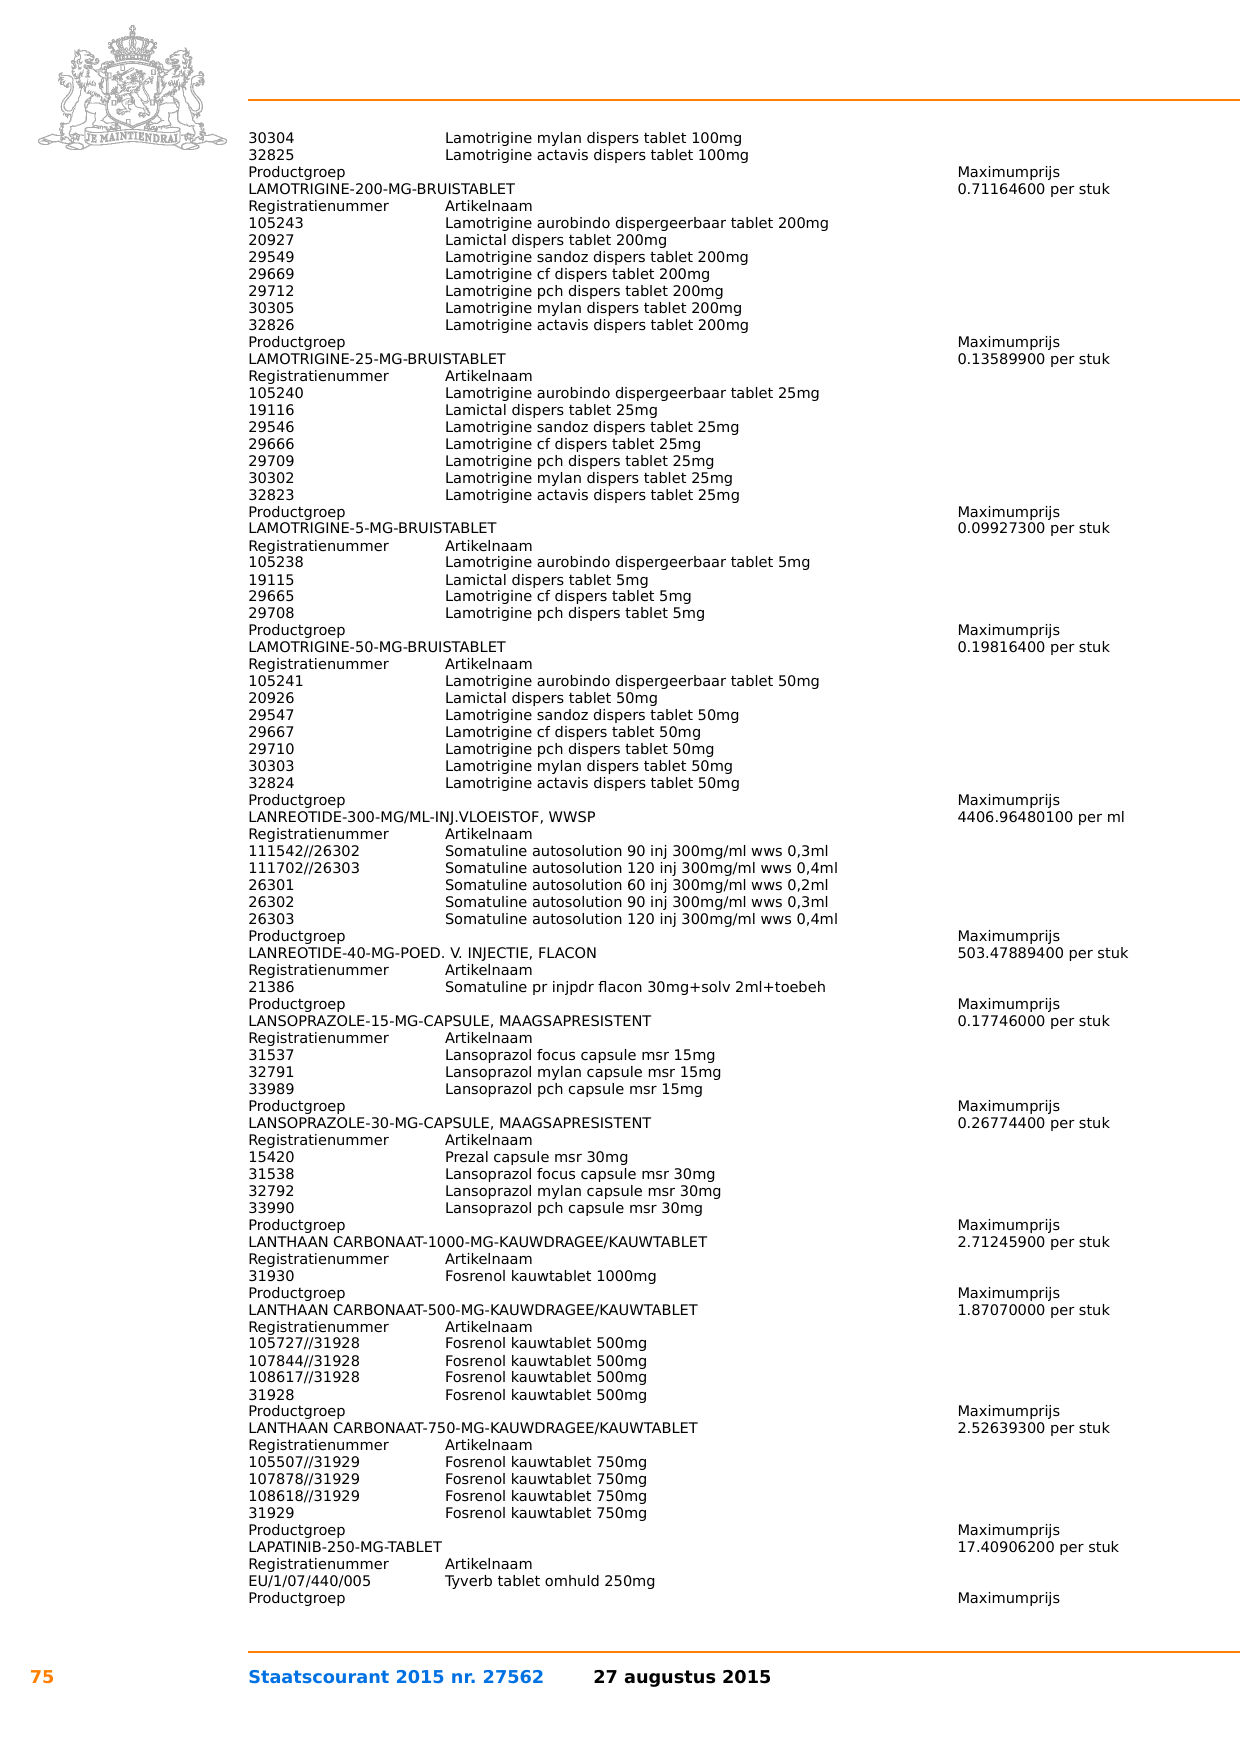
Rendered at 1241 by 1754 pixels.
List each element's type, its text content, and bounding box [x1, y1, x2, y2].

table_cell 29546 [248, 419, 439, 436]
table_cell [951, 741, 1163, 758]
table_cell [951, 571, 1163, 588]
table_cell LANSOPRAZOLE-15-MG-CAPSULE, MAAGSAPRESISTENT [248, 1013, 951, 1030]
table_cell [951, 1268, 1163, 1284]
table_cell Lamotrigine sandoz dispers tablet 200mg [439, 249, 951, 266]
table_cell Artikelnaam [439, 1437, 951, 1454]
table_cell Lansoprazol mylan capsule msr 15mg [439, 1064, 951, 1081]
table_cell 30304 [248, 130, 439, 147]
table_cell 29669 [248, 266, 439, 283]
table_cell 33990 [248, 1200, 439, 1217]
table_cell 29667 [248, 724, 439, 741]
table_cell Lamotrigine actavis dispers tablet 200mg [439, 317, 951, 334]
table_cell Artikelnaam [439, 1030, 951, 1047]
table_cell Lamotrigine mylan dispers tablet 100mg [439, 130, 951, 147]
table_cell [951, 300, 1163, 317]
table_cell [951, 232, 1163, 249]
table_cell [951, 198, 1163, 215]
table_cell [951, 826, 1163, 843]
table_cell 21386 [248, 979, 439, 996]
table_cell [951, 877, 1163, 894]
table_cell 29708 [248, 605, 439, 622]
table_cell Lamotrigine cf dispers tablet 5mg [439, 588, 951, 605]
table_cell [951, 402, 1163, 418]
table_cell [439, 504, 951, 520]
table_cell 0.71164600 per stuk [951, 181, 1163, 198]
table_cell [951, 894, 1163, 911]
table_cell [951, 130, 1163, 147]
table_cell Registratienummer [248, 1251, 439, 1267]
table_cell Lamotrigine aurobindo dispergeerbaar tablet 50mg [439, 673, 951, 690]
table_cell [439, 334, 951, 351]
table_cell 29709 [248, 453, 439, 469]
table_cell 111702//26303 [248, 860, 439, 877]
table_cell [951, 249, 1163, 266]
table_cell Maximumprijs [951, 1522, 1163, 1539]
table_cell Fosrenol kauwtablet 1000mg [439, 1268, 951, 1284]
table_cell Fosrenol kauwtablet 750mg [439, 1471, 951, 1488]
table_cell Registratienummer [248, 538, 439, 554]
table_cell LAPATINIB-250-MG-TABLET [248, 1539, 951, 1556]
table_cell [951, 385, 1163, 402]
table_cell [951, 1183, 1163, 1199]
table_cell [951, 758, 1163, 775]
table_cell LANTHAAN CARBONAAT-1000-MG-KAUWDRAGEE/KAUWTABLET [248, 1234, 951, 1251]
table_cell Lamotrigine aurobindo dispergeerbaar tablet 200mg [439, 215, 951, 232]
table_cell 29710 [248, 741, 439, 758]
table_cell [951, 368, 1163, 384]
table_cell Productgroep [248, 1098, 439, 1115]
table_cell Registratienummer [248, 1437, 439, 1454]
table_cell Maximumprijs [951, 1590, 1163, 1607]
table_cell 26301 [248, 877, 439, 894]
table_cell Lansoprazol focus capsule msr 30mg [439, 1166, 951, 1183]
table_cell Maximumprijs [951, 504, 1163, 520]
table_cell Lamotrigine pch dispers tablet 200mg [439, 283, 951, 300]
table_cell Fosrenol kauwtablet 500mg [439, 1369, 951, 1386]
table_cell Registratienummer [248, 1132, 439, 1149]
table_cell 0.09927300 per stuk [951, 520, 1163, 537]
table_cell LANREOTIDE-40-MG-POED. V. INJECTIE, FLACON [248, 945, 951, 962]
table_cell Somatuline autosolution 120 inj 300mg/ml wws 0,4ml [439, 911, 951, 928]
table_cell [951, 979, 1163, 996]
table_cell [951, 1081, 1163, 1098]
table_cell [951, 588, 1163, 605]
table_cell Lamotrigine pch dispers tablet 50mg [439, 741, 951, 758]
table_cell 1.87070000 per stuk [951, 1301, 1163, 1318]
table_cell [439, 622, 951, 639]
table_cell [951, 470, 1163, 486]
table_cell Lamotrigine actavis dispers tablet 100mg [439, 147, 951, 164]
table_cell Artikelnaam [439, 538, 951, 554]
table_cell 0.26774400 per stuk [951, 1115, 1163, 1132]
table_cell Maximumprijs [951, 928, 1163, 945]
table_cell Maximumprijs [951, 334, 1163, 351]
table_cell Lansoprazol pch capsule msr 15mg [439, 1081, 951, 1098]
table_cell LANTHAAN CARBONAAT-750-MG-KAUWDRAGEE/KAUWTABLET [248, 1420, 951, 1437]
table_cell Productgroep [248, 1217, 439, 1233]
table_cell 26302 [248, 894, 439, 911]
table_cell Artikelnaam [439, 1132, 951, 1149]
table_cell 29666 [248, 436, 439, 452]
table_cell Productgroep [248, 928, 439, 945]
table_cell [951, 843, 1163, 860]
table_cell LAMOTRIGINE-200-MG-BRUISTABLET [248, 181, 951, 198]
table_cell 0.13589900 per stuk [951, 351, 1163, 368]
table_cell [951, 453, 1163, 469]
table_cell 30302 [248, 470, 439, 486]
table_cell [439, 1098, 951, 1115]
table_cell [951, 1505, 1163, 1522]
table_cell Registratienummer [248, 368, 439, 384]
table_cell 17.40906200 per stuk [951, 1539, 1163, 1556]
table_cell [951, 1471, 1163, 1488]
table_cell 19115 [248, 571, 439, 588]
table_cell [951, 860, 1163, 877]
table_cell 31930 [248, 1268, 439, 1284]
table_cell Fosrenol kauwtablet 750mg [439, 1454, 951, 1471]
table_cell 26303 [248, 911, 439, 928]
table_cell Artikelnaam [439, 198, 951, 215]
table_cell [951, 554, 1163, 571]
table_cell [439, 1590, 951, 1607]
table_cell [951, 1437, 1163, 1454]
table_cell [951, 1353, 1163, 1369]
table_cell Fosrenol kauwtablet 750mg [439, 1488, 951, 1505]
table_cell Productgroep [248, 792, 439, 809]
table_cell 29547 [248, 707, 439, 724]
table_cell Lamotrigine cf dispers tablet 50mg [439, 724, 951, 741]
table_cell Registratienummer [248, 656, 439, 673]
table_cell 105727//31928 [248, 1335, 439, 1352]
table_cell [951, 1386, 1163, 1403]
table_cell Artikelnaam [439, 656, 951, 673]
table_cell 31929 [248, 1505, 439, 1522]
table_cell Lamotrigine pch dispers tablet 5mg [439, 605, 951, 622]
table_cell 31928 [248, 1386, 439, 1403]
table_cell LAMOTRIGINE-25-MG-BRUISTABLET [248, 351, 951, 368]
table_cell [951, 1335, 1163, 1352]
table_cell LANSOPRAZOLE-30-MG-CAPSULE, MAAGSAPRESISTENT [248, 1115, 951, 1132]
table_cell [951, 283, 1163, 300]
table_cell Maximumprijs [951, 1217, 1163, 1233]
table_cell Somatuline autosolution 60 inj 300mg/ml wws 0,2ml [439, 877, 951, 894]
table_cell Lamotrigine cf dispers tablet 25mg [439, 436, 951, 452]
table_cell Artikelnaam [439, 368, 951, 384]
table_cell Productgroep [248, 996, 439, 1013]
table_cell [951, 1030, 1163, 1047]
table_cell Registratienummer [248, 962, 439, 979]
table_cell [951, 1556, 1163, 1573]
table_cell Somatuline autosolution 90 inj 300mg/ml wws 0,3ml [439, 894, 951, 911]
table_cell Productgroep [248, 164, 439, 181]
table_cell 30303 [248, 758, 439, 775]
table_cell 503.47889400 per stuk [951, 945, 1163, 962]
table_cell Fosrenol kauwtablet 500mg [439, 1335, 951, 1352]
table_cell Registratienummer [248, 1556, 439, 1573]
table_cell Registratienummer [248, 1319, 439, 1335]
table_cell [951, 673, 1163, 690]
table_cell [951, 419, 1163, 436]
table_cell 29549 [248, 249, 439, 266]
table_cell Maximumprijs [951, 996, 1163, 1013]
table_cell [951, 1200, 1163, 1217]
table_cell Lamictal dispers tablet 200mg [439, 232, 951, 249]
table_cell 29712 [248, 283, 439, 300]
table_cell Lamotrigine actavis dispers tablet 25mg [439, 486, 951, 503]
table_cell 31537 [248, 1047, 439, 1064]
table_cell [951, 775, 1163, 792]
table_cell [439, 792, 951, 809]
table_cell 29665 [248, 588, 439, 605]
table_cell 2.52639300 per stuk [951, 1420, 1163, 1437]
table_cell Lamictal dispers tablet 25mg [439, 402, 951, 418]
table_cell [951, 1573, 1163, 1590]
table_cell [951, 486, 1163, 503]
table_cell [951, 1319, 1163, 1335]
table_cell 30305 [248, 300, 439, 317]
table_cell Lansoprazol mylan capsule msr 30mg [439, 1183, 951, 1199]
table_cell Prezal capsule msr 30mg [439, 1149, 951, 1166]
table_cell 15420 [248, 1149, 439, 1166]
table_cell Maximumprijs [951, 1098, 1163, 1115]
table_cell 107878//31929 [248, 1471, 439, 1488]
table_cell Lamotrigine aurobindo dispergeerbaar tablet 5mg [439, 554, 951, 571]
table_cell 32825 [248, 147, 439, 164]
table_cell [951, 1454, 1163, 1471]
table_cell 108618//31929 [248, 1488, 439, 1505]
table_cell [951, 1251, 1163, 1267]
table_cell 0.17746000 per stuk [951, 1013, 1163, 1030]
table_cell 20927 [248, 232, 439, 249]
table_cell Productgroep [248, 1285, 439, 1301]
table_cell Somatuline autosolution 90 inj 300mg/ml wws 0,3ml [439, 843, 951, 860]
table_cell [951, 538, 1163, 554]
table_cell 0.19816400 per stuk [951, 639, 1163, 656]
table_cell [951, 1149, 1163, 1166]
table_cell LANREOTIDE-300-MG/ML-INJ.VLOEISTOF, WWSP [248, 809, 951, 826]
table_cell Artikelnaam [439, 1556, 951, 1573]
table_cell Somatuline autosolution 120 inj 300mg/ml wws 0,4ml [439, 860, 951, 877]
table_cell 108617//31928 [248, 1369, 439, 1386]
table_cell LAMOTRIGINE-5-MG-BRUISTABLET [248, 520, 951, 537]
table_cell Productgroep [248, 622, 439, 639]
table_cell [951, 690, 1163, 707]
table_cell 32823 [248, 486, 439, 503]
table_cell Registratienummer [248, 198, 439, 215]
table_cell 19116 [248, 402, 439, 418]
table_cell Fosrenol kauwtablet 500mg [439, 1353, 951, 1369]
table_cell EU/1/07/440/005 [248, 1573, 439, 1590]
table_cell Maximumprijs [951, 792, 1163, 809]
table_cell [439, 1217, 951, 1233]
table_cell [951, 962, 1163, 979]
table_cell Lamotrigine aurobindo dispergeerbaar tablet 25mg [439, 385, 951, 402]
table_cell 105507//31929 [248, 1454, 439, 1471]
table_cell 2.71245900 per stuk [951, 1234, 1163, 1251]
table_cell [439, 1522, 951, 1539]
table_cell 107844//31928 [248, 1353, 439, 1369]
table_cell Registratienummer [248, 826, 439, 843]
table_cell Lamotrigine mylan dispers tablet 200mg [439, 300, 951, 317]
table_cell Productgroep [248, 1522, 439, 1539]
table_cell 105243 [248, 215, 439, 232]
table_cell Maximumprijs [951, 1403, 1163, 1420]
table_cell [951, 1488, 1163, 1505]
table_cell [951, 1047, 1163, 1064]
table_cell 33989 [248, 1081, 439, 1098]
table_cell Lamotrigine mylan dispers tablet 50mg [439, 758, 951, 775]
table_cell Maximumprijs [951, 164, 1163, 181]
table_cell LAMOTRIGINE-50-MG-BRUISTABLET [248, 639, 951, 656]
table_cell [439, 164, 951, 181]
picture [38, 25, 227, 150]
table_cell LANTHAAN CARBONAAT-500-MG-KAUWDRAGEE/KAUWTABLET [248, 1301, 951, 1318]
table_cell Tyverb tablet omhuld 250mg [439, 1573, 951, 1590]
table_cell [951, 1132, 1163, 1149]
table_cell Lansoprazol focus capsule msr 15mg [439, 1047, 951, 1064]
table_cell [951, 707, 1163, 724]
table_cell 32826 [248, 317, 439, 334]
table_cell Productgroep [248, 504, 439, 520]
table_cell Lamotrigine actavis dispers tablet 50mg [439, 775, 951, 792]
table_cell [951, 215, 1163, 232]
table_cell Maximumprijs [951, 1285, 1163, 1301]
table_cell [951, 911, 1163, 928]
table_cell Maximumprijs [951, 622, 1163, 639]
table_cell Lamictal dispers tablet 50mg [439, 690, 951, 707]
table_cell 31538 [248, 1166, 439, 1183]
table_cell Lamotrigine pch dispers tablet 25mg [439, 453, 951, 469]
table_cell Lamotrigine cf dispers tablet 200mg [439, 266, 951, 283]
table_cell Artikelnaam [439, 826, 951, 843]
table_cell 20926 [248, 690, 439, 707]
table_cell [951, 1064, 1163, 1081]
table_cell 32792 [248, 1183, 439, 1199]
table_cell Lamotrigine sandoz dispers tablet 50mg [439, 707, 951, 724]
table_cell Artikelnaam [439, 962, 951, 979]
table_cell [951, 656, 1163, 673]
table_cell Lamotrigine mylan dispers tablet 25mg [439, 470, 951, 486]
table_cell [951, 724, 1163, 741]
table_cell Artikelnaam [439, 1251, 951, 1267]
table_cell [951, 266, 1163, 283]
table_cell [951, 1166, 1163, 1183]
table_cell [951, 317, 1163, 334]
table_cell [951, 1369, 1163, 1386]
table_cell Productgroep [248, 334, 439, 351]
table_cell 105241 [248, 673, 439, 690]
table_cell Productgroep [248, 1590, 439, 1607]
table_cell 32824 [248, 775, 439, 792]
table_cell [439, 928, 951, 945]
table_cell [951, 147, 1163, 164]
table_cell [951, 605, 1163, 622]
table_cell Lamictal dispers tablet 5mg [439, 571, 951, 588]
table_cell Lansoprazol pch capsule msr 30mg [439, 1200, 951, 1217]
table_cell 4406.96480100 per ml [951, 809, 1163, 826]
table_cell [439, 1403, 951, 1420]
table_cell [951, 436, 1163, 452]
table_cell [439, 1285, 951, 1301]
table_cell 111542//26302 [248, 843, 439, 860]
table_cell Fosrenol kauwtablet 500mg [439, 1386, 951, 1403]
table_cell Somatuline pr injpdr flacon 30mg+solv 2ml+toebeh [439, 979, 951, 996]
table_cell Fosrenol kauwtablet 750mg [439, 1505, 951, 1522]
table_cell Registratienummer [248, 1030, 439, 1047]
table_cell 32791 [248, 1064, 439, 1081]
table_cell Lamotrigine sandoz dispers tablet 25mg [439, 419, 951, 436]
table_cell Artikelnaam [439, 1319, 951, 1335]
table_cell Productgroep [248, 1403, 439, 1420]
table_cell 105238 [248, 554, 439, 571]
table_cell [439, 996, 951, 1013]
table_cell 105240 [248, 385, 439, 402]
